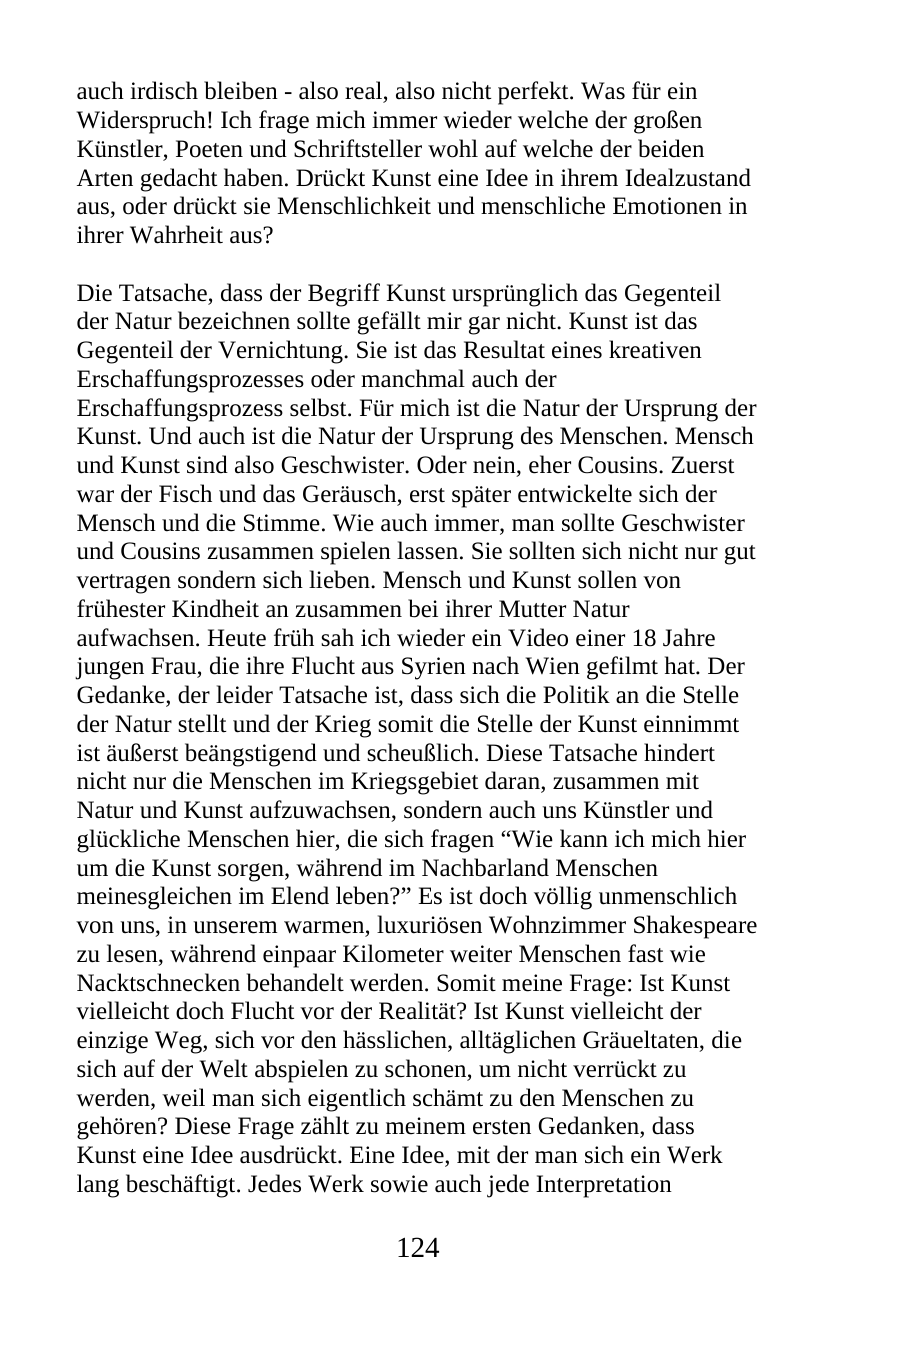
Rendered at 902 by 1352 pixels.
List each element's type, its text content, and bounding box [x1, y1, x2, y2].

text auch irdisch bleiben - also real, also nicht perfekt. Was für ein Widerspruch! Ich frage mich immer wieder welche der großen Künstler, Poeten und Schriftsteller wohl auf welche der beiden Arten gedacht haben. Drückt Kunst eine Idee in ihrem Idealzustand aus, oder drückt sie Menschlichkeit und menschliche Emotionen in ihrer Wahrheit aus? [76, 76, 759, 249]
text Die Tatsache, dass der Begriff Kunst ursprünglich das Gegenteil der Natur bezeichnen sollte gefällt mir gar nicht. Kunst ist das Gegenteil der Vernichtung. Sie ist das Resultat eines kreativen Erschaffungsprozesses oder manchmal auch der Erschaffungsprozess selbst. Für mich ist die Natur der Ursprung der Kunst. Und auch ist die Natur der Ursprung des Menschen. Mensch und Kunst sind also Geschwister. Oder nein, eher Cousins. Zuerst war der Fisch und das Geräusch, erst später entwickelte sich der Mensch und die Stimme. Wie auch immer, man sollte Geschwister und Cousins zusammen spielen lassen. Sie sollten sich nicht nur gut vertragen sondern sich lieben. Mensch und Kunst sollen von frühester Kindheit an zusammen bei ihrer Mutter Natur aufwachsen. Heute früh sah ich wieder ein Video einer 18 Jahre jungen Frau, die ihre Flucht aus Syrien nach Wien gefilmt hat. Der Gedanke, der leider Tatsache ist, dass sich die Politik an die Stelle der Natur stellt und der Krieg somit die Stelle der Kunst einnimmt ist äußerst beängstigend und scheußlich. Diese Tatsache hindert nicht nur die Menschen im Kriegsgebiet daran, zusammen mit Natur und Kunst aufzuwachsen, sondern auch uns Künstler und glückliche Menschen hier, die sich fragen “Wie kann ich mich hier um die Kunst sorgen, während im Nachbarland Menschen meinesgleichen im Elend leben?” Es ist doch völlig unmenschlich von uns, in unserem warmen, luxuriösen Wohnzimmer Shakespeare zu lesen, während einpaar Kilometer weiter Menschen fast wie Nacktschnecken behandelt werden. Somit meine Frage: Ist Kunst vielleicht doch Flucht vor der Realität? Ist Kunst vielleicht der einzige Weg, sich vor den hässlichen, alltäglichen Gräueltaten, die sich auf der Welt abspielen zu schonen, um nicht verrückt zu werden, weil man sich eigentlich schämt zu den Menschen zu gehören? Diese Frage zählt zu meinem ersten Gedanken, dass Kunst eine Idee ausdrückt. Eine Idee, mit der man sich ein Werk lang beschäftigt. Jedes Werk sowie auch jede Interpretation [76, 278, 759, 1198]
